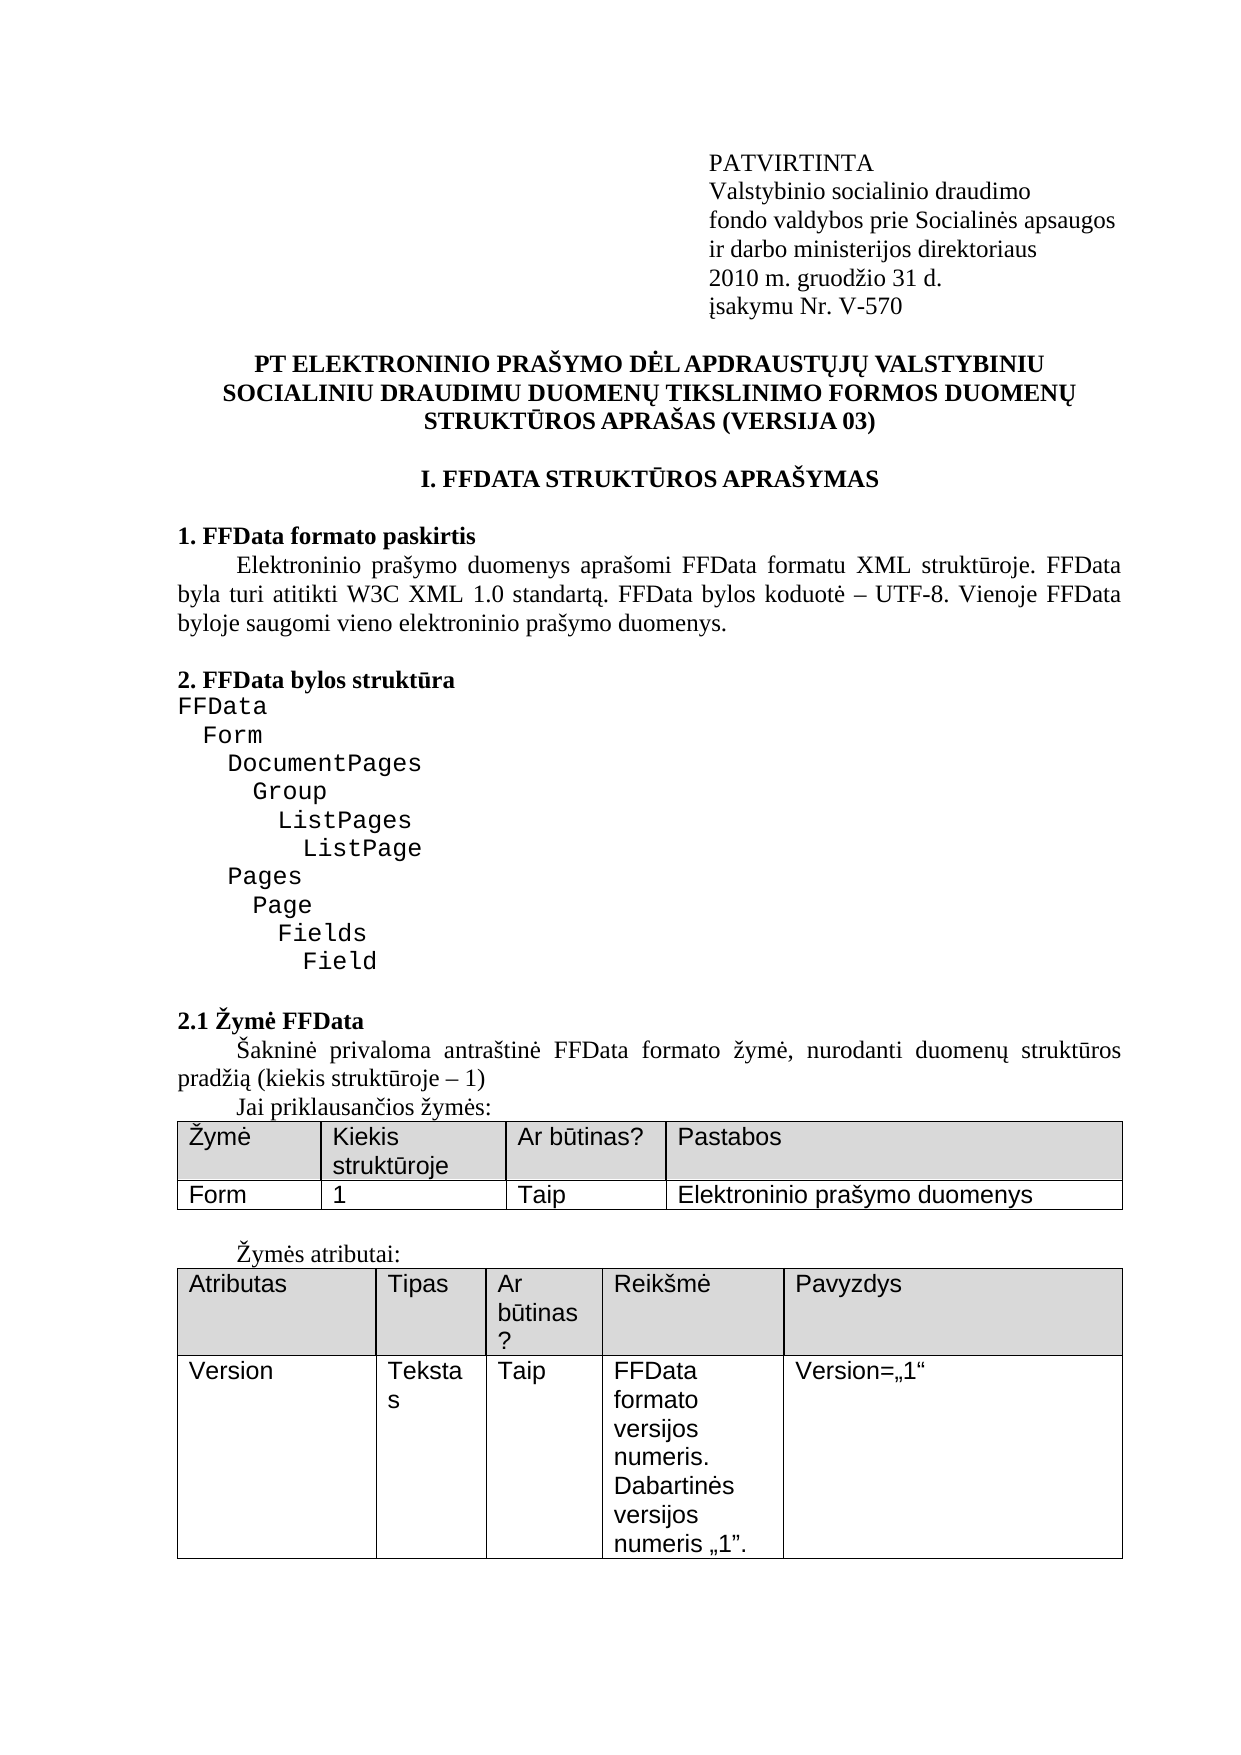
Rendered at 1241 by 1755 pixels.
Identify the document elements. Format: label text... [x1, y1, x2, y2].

text DocumentPages [227, 751, 1122, 779]
table_cell Taip [507, 1181, 666, 1209]
text Žymės atributai: [177, 1239, 1122, 1268]
text 2010 m. gruodžio 31 d. [177, 263, 1122, 291]
text ir darbo ministerijos direktoriaus [177, 234, 1122, 263]
table_cell Tekstas [377, 1356, 486, 1557]
text Field [302, 949, 1122, 977]
text Jai priklausančios žymės: [177, 1092, 1122, 1121]
table_header Pastabos [667, 1122, 1122, 1179]
table_header Tipas [377, 1269, 485, 1355]
table_cell Version [178, 1356, 376, 1557]
text 1. FFData formato paskirtis [177, 521, 1122, 550]
table_header Ar būtinas? [487, 1269, 602, 1355]
text Elektroninio prašymo duomenys aprašomi FFData formatu XML struktūroje. FFData byla turi atitikti W3C XML 1.0 standartą. FFData bylos koduotė – UTF-8. Vienoje FFData byloje saugomi vieno elektroninio prašymo duomenys. [177, 550, 1122, 636]
text Group [252, 779, 1122, 807]
text Pages [227, 864, 1122, 892]
table_cell Version=„1“ [784, 1356, 1122, 1557]
table_header Atributas [178, 1269, 375, 1355]
table_header Žymė [178, 1122, 320, 1179]
table_cell Form [178, 1181, 321, 1209]
text 2.1 Žymė FFData [177, 1006, 1122, 1035]
table_header Reikšmė [603, 1269, 783, 1355]
table_header Pavyzdys [785, 1269, 1122, 1355]
text PATVIRTINTA [177, 148, 1122, 176]
text Form [202, 722, 1122, 751]
text PT ELEKTRONINIO PRAŠYMO DĖL APDRAUSTŲJŲ VALSTYBINIU SOCIALINIU DRAUDIMU DUOMENŲ TIKSLINIMO FORMOS duomenų struktūros aprašas (versija 03) [177, 349, 1122, 435]
table_cell Taip [487, 1356, 602, 1557]
text fondo valdybos prie Socialinės apsaugos [177, 205, 1122, 234]
table_cell Elektroninio prašymo duomenys [667, 1181, 1122, 1209]
text ListPages [277, 807, 1122, 836]
text Valstybinio socialinio draudimo [177, 176, 1122, 205]
table_cell 1 [322, 1181, 506, 1209]
table_header Ar būtinas? [507, 1122, 665, 1179]
text įsakymu Nr. V-570 [177, 291, 1122, 320]
table_header Kiekis struktūroje [322, 1122, 505, 1179]
text 2. FFData bylos struktūra [177, 665, 1122, 694]
table_cell FFData formato versijos numeris. Dabartinės versijos numeris „1”. [603, 1356, 783, 1557]
text Fields [277, 921, 1122, 949]
text ListPage [302, 836, 1122, 864]
text FFData [177, 694, 1122, 722]
text Page [252, 892, 1122, 921]
text I. FFData struktūros aprašymas [177, 464, 1122, 493]
text Šakninė privaloma antraštinė FFData formato žymė, nurodanti duomenų struktūros pradžią (kiekis struktūroje – 1) [177, 1035, 1122, 1092]
